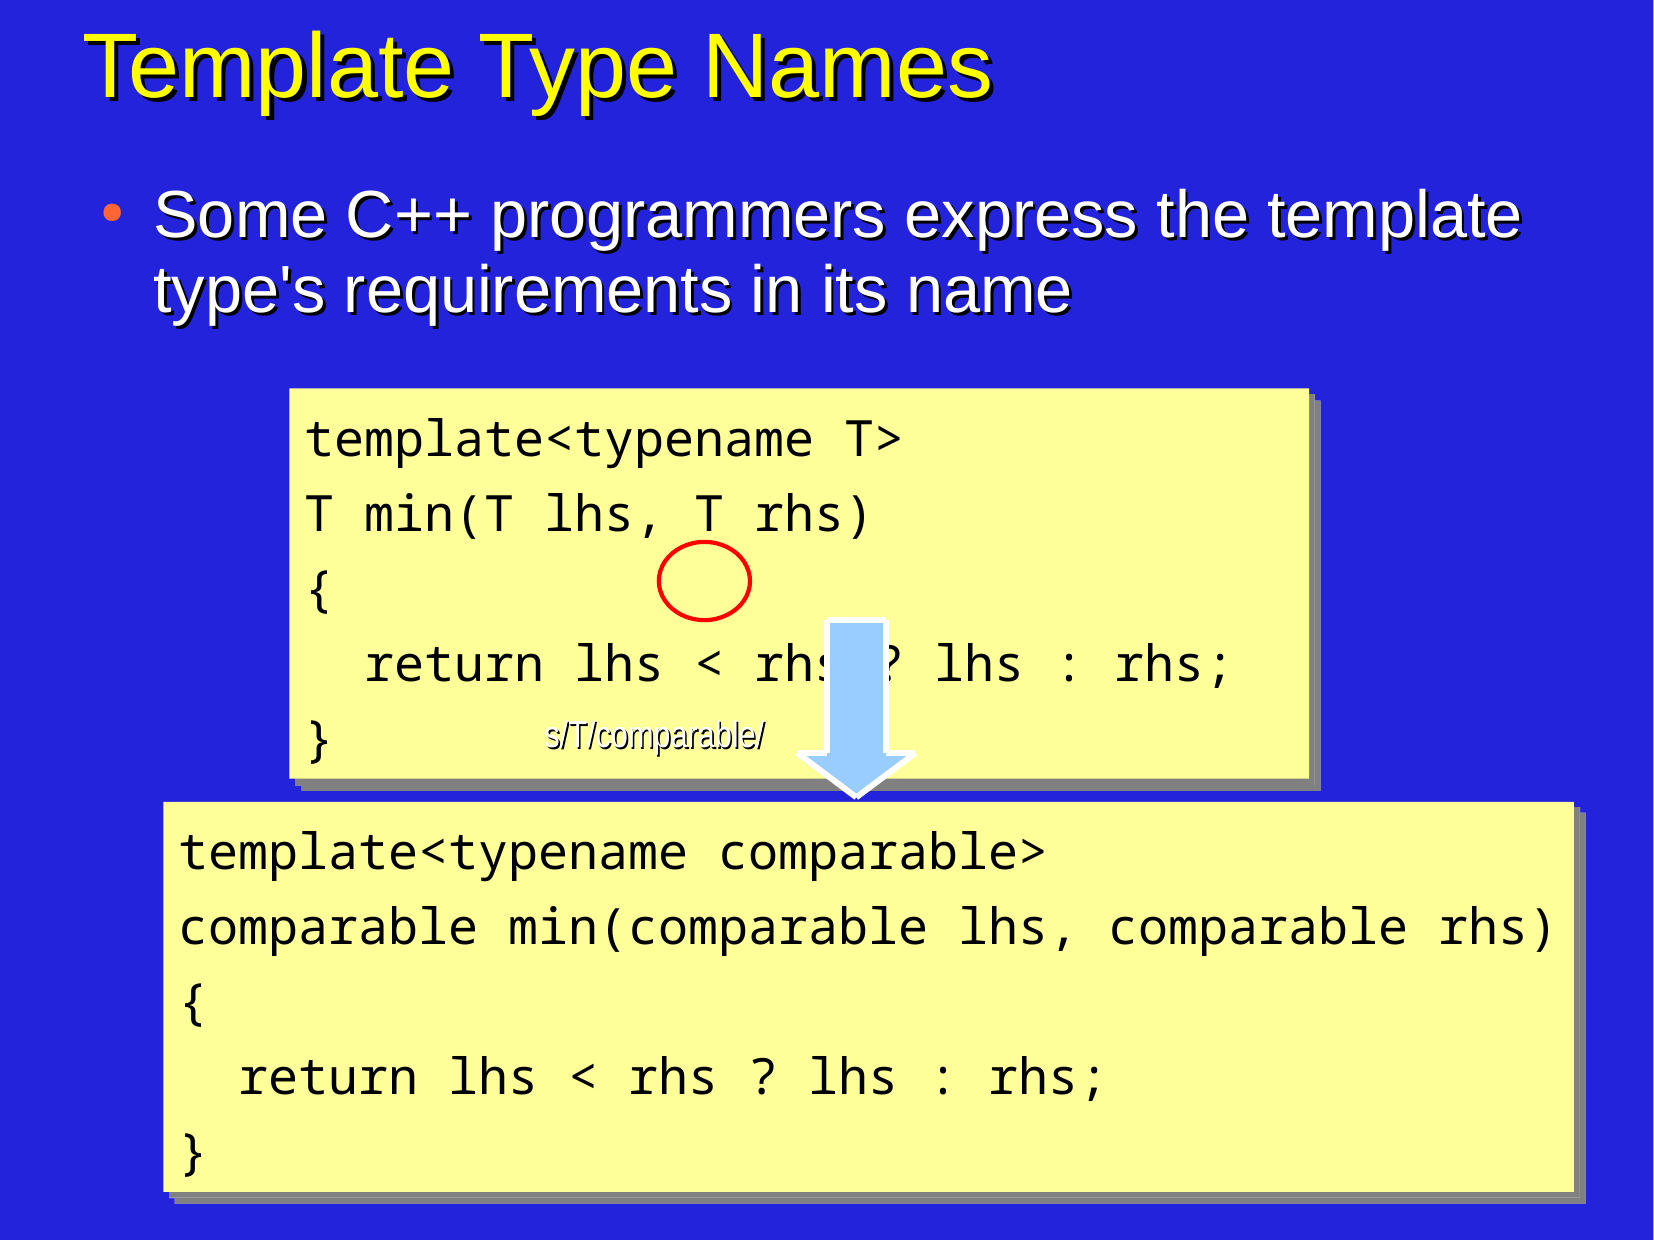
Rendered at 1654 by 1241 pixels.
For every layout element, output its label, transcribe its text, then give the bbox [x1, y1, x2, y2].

text_box [798, 620, 916, 798]
text_box template<typename T> T min(T lhs, T rhs) { return lhs < rhs ? lhs : rhs; } [289, 388, 1310, 779]
text_box s/T/comparable/ [529, 702, 798, 764]
list Some C++ programmers express the template type's requirements in its name [82, 177, 1571, 1182]
title Template Type Names [82, 2, 1571, 130]
text_box template<typename comparable> comparable min(comparable lhs, comparable rhs) { return lhs < rhs ? lhs : rhs; } [163, 801, 1574, 1192]
